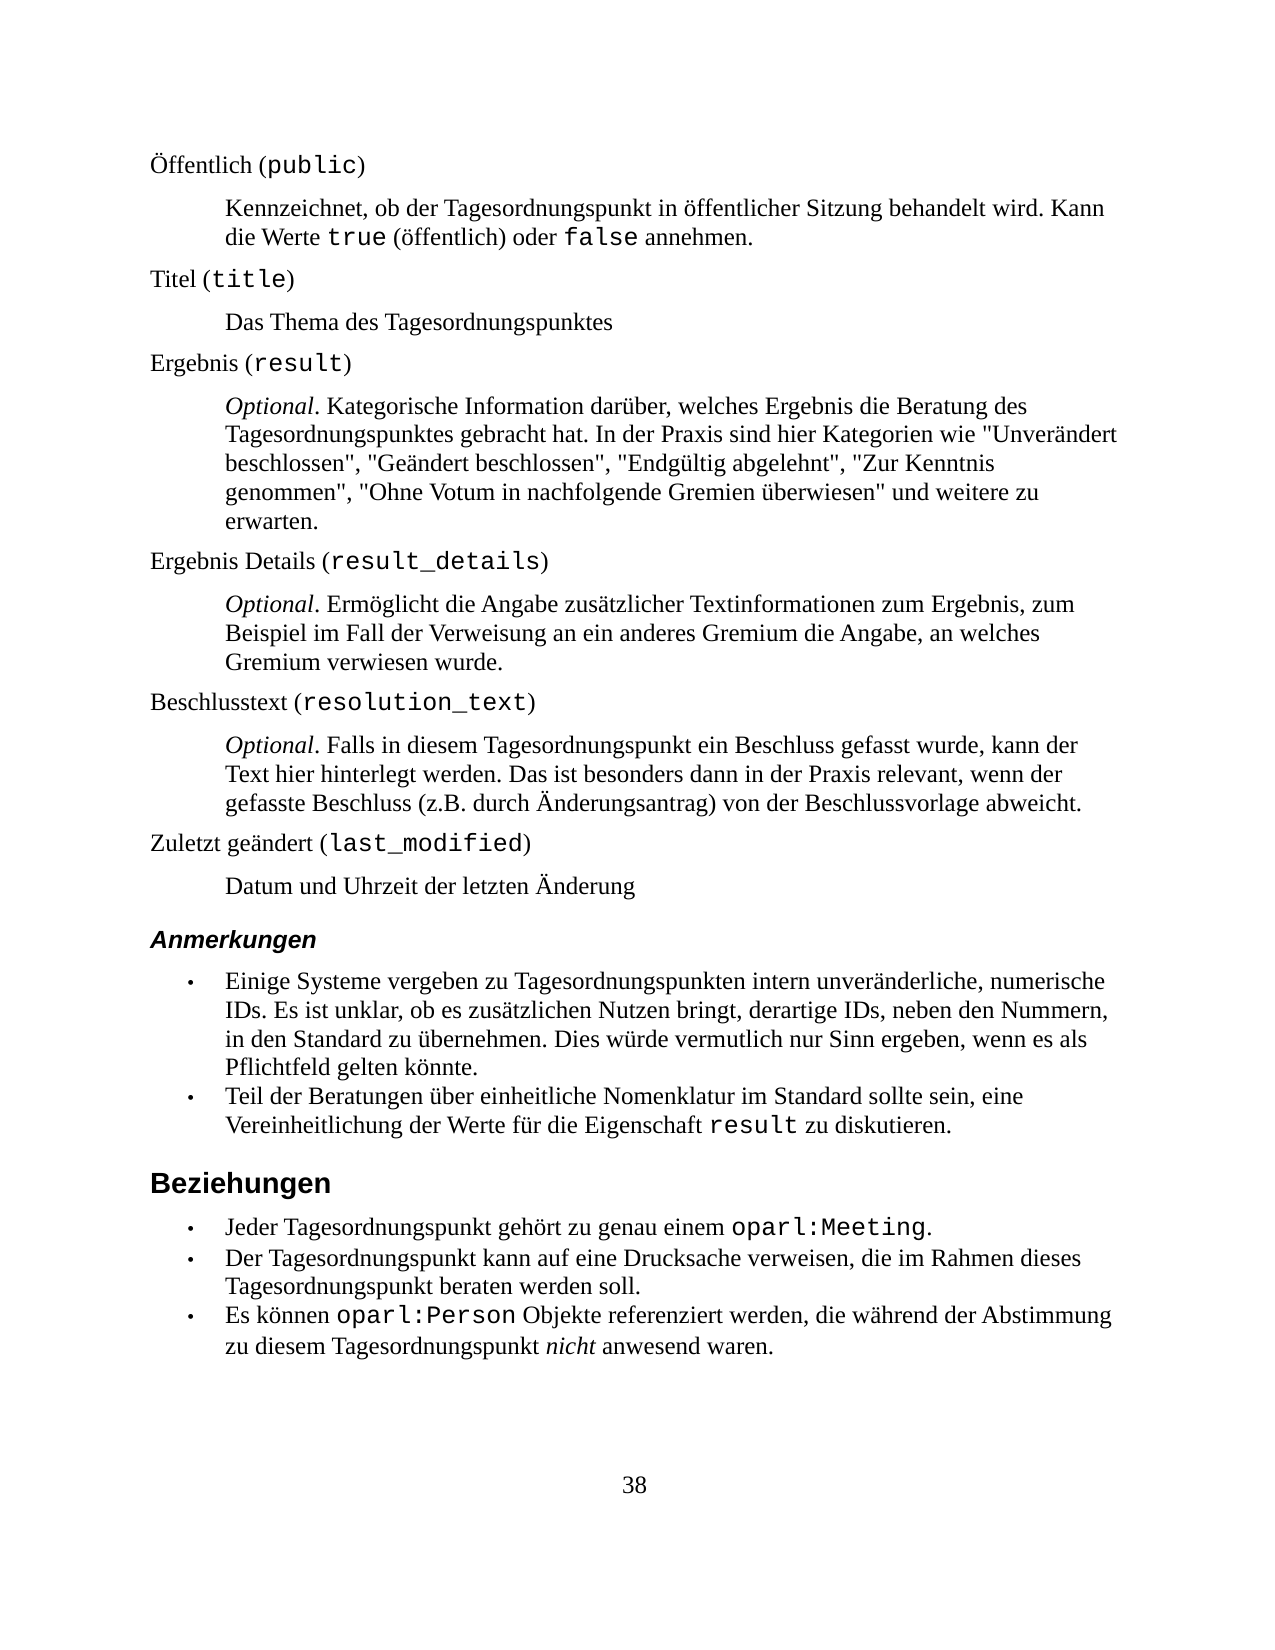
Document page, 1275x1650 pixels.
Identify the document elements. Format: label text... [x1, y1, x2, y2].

list Teil der Beratungen über einheitliche Nomenklatur im Standard sollte sein, eine Vereinheitlichung der Werte für die Eigenschaft result zu diskutieren. [187, 1081, 1125, 1141]
text Öffentlich (public) [150, 150, 1125, 181]
list Es können oparl:Person Objekte referenziert werden, die während der Abstimmung zu diesem Tagesordnungspunkt nicht anwesend waren. [187, 1300, 1125, 1360]
text Zuletzt geändert (last_modified) [150, 828, 1125, 859]
text Optional. Kategorische Information darüber, welches Ergebnis die Beratung des Tagesordnungspunktes gebracht hat. In der Praxis sind hier Kategorien wie "Unverändert beschlossen", "Geändert beschlossen", "Endgültig abgelehnt", "Zur Kenntnis genommen", "Ohne Votum in nachfolgende Gremien überwiesen" und weitere zu erwarten. [225, 391, 1125, 534]
text Datum und Uhrzeit der letzten Änderung [225, 871, 1125, 900]
text Das Thema des Tagesordnungspunktes [225, 307, 1125, 336]
text Titel (title) [150, 264, 1125, 295]
list Der Tagesordnungspunkt kann auf eine Drucksache verweisen, die im Rahmen dieses Tagesordnungspunkt beraten werden soll. [187, 1243, 1125, 1300]
text Ergebnis (result) [150, 348, 1125, 379]
text Ergebnis Details (result_details) [150, 546, 1125, 577]
list Jeder Tagesordnungspunkt gehört zu genau einem oparl:Meeting. [187, 1212, 1125, 1243]
text Optional. Falls in diesem Tagesordnungspunkt ein Beschluss gefasst wurde, kann der Text hier hinterlegt werden. Das ist besonders dann in der Praxis relevant, wenn der gefasste Beschluss (z.B. durch Änderungsantrag) von der Beschlussvorlage abweicht. [225, 730, 1125, 817]
subtitle Anmerkungen [150, 925, 1125, 954]
text Beschlusstext (resolution_text) [150, 687, 1125, 718]
subtitle Beziehungen [150, 1166, 1125, 1199]
text Optional. Ermöglicht die Angabe zusätzlicher Textinformationen zum Ergebnis, zum Beispiel im Fall der Verweisung an ein anderes Gremium die Angabe, an welches Gremium verwiesen wurde. [225, 589, 1125, 676]
list Einige Systeme vergeben zu Tagesordnungspunkten intern unveränderliche, numerische IDs. Es ist unklar, ob es zusätzlichen Nutzen bringt, derartige IDs, neben den Nummern, in den Standard zu übernehmen. Dies würde vermutlich nur Sinn ergeben, wenn es als Pflichtfeld gelten könnte. [187, 966, 1125, 1081]
text Kennzeichnet, ob der Tagesordnungspunkt in öffentlicher Sitzung behandelt wird. Kann die Werte true (öffentlich) oder false annehmen. [225, 193, 1125, 252]
